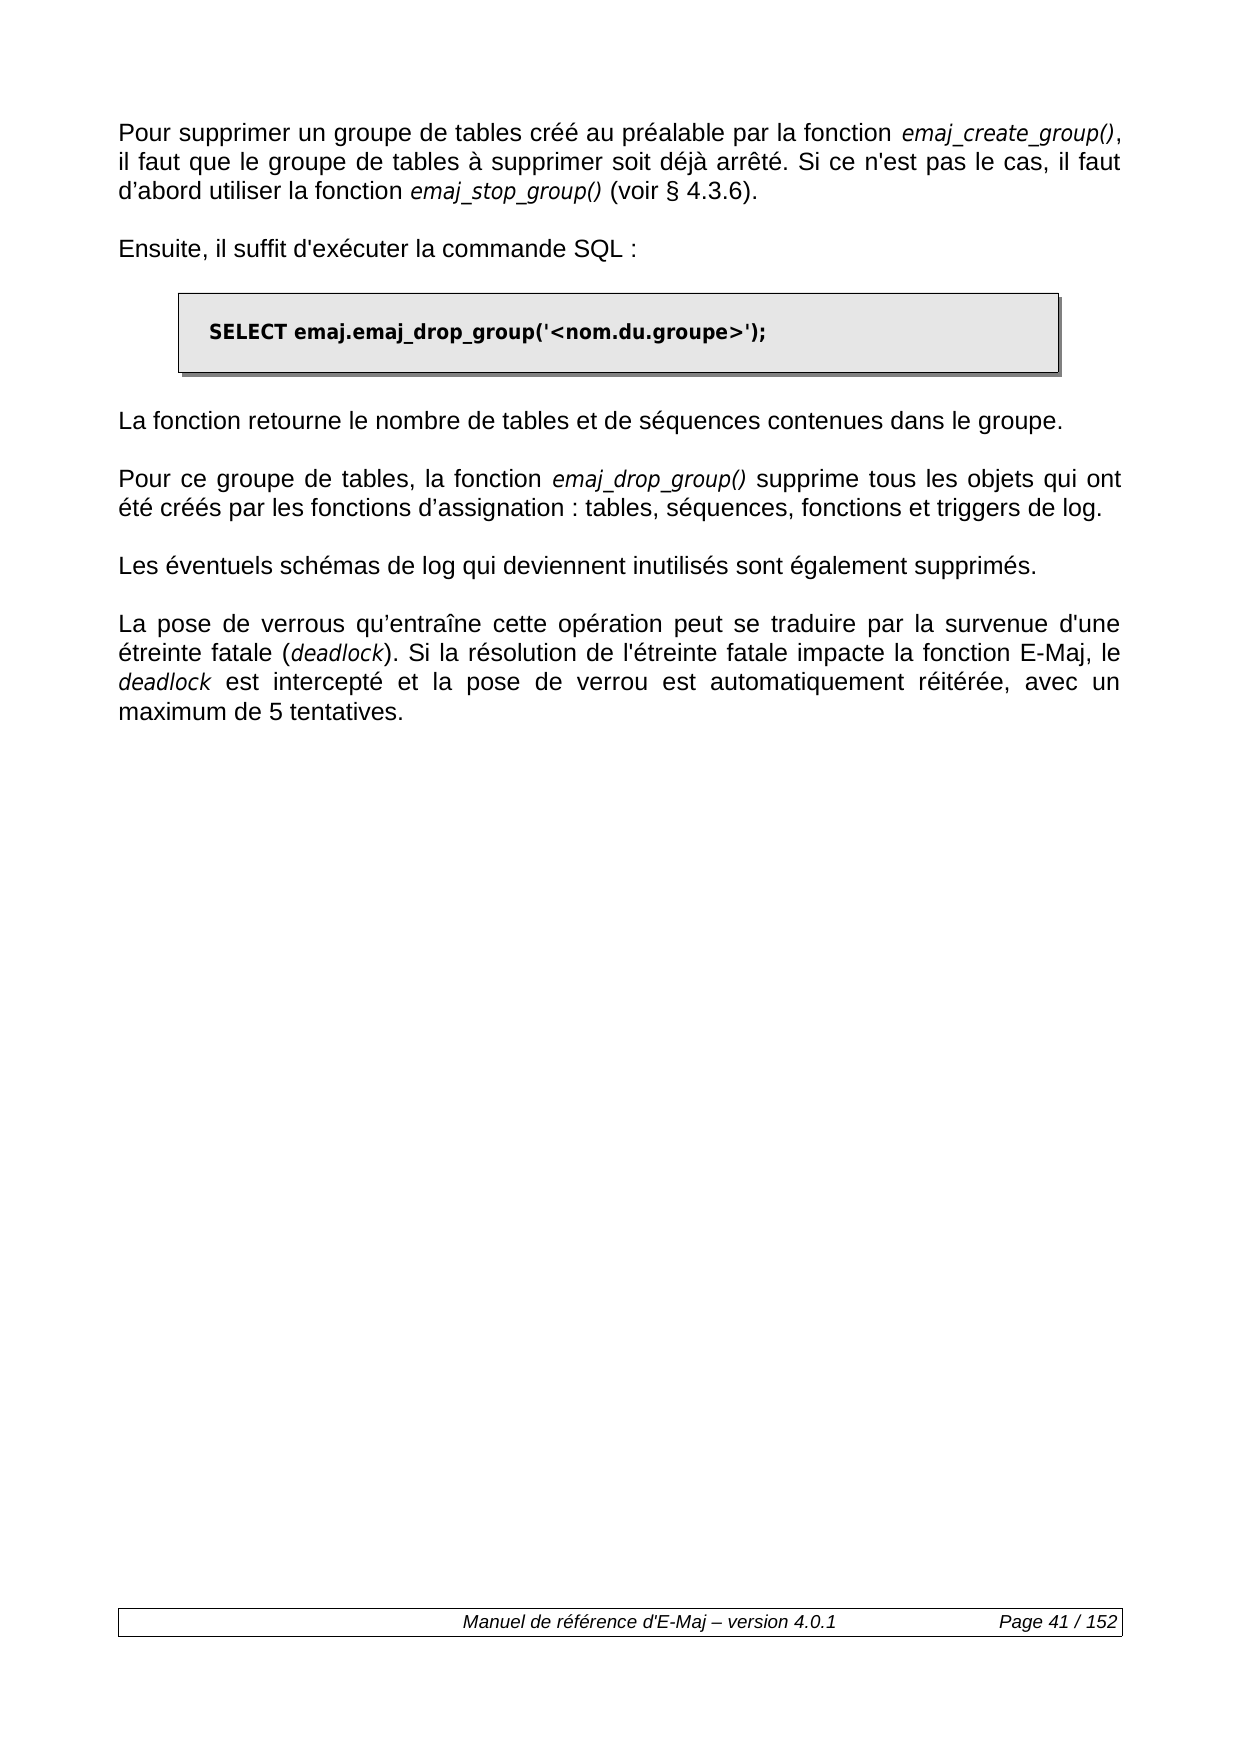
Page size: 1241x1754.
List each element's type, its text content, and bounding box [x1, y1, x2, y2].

text SELECT emaj.emaj_drop_group('<nom.du.groupe>'); [179, 317, 1058, 341]
text Ensuite, il suffit d'exécuter la commande SQL : [118, 234, 1122, 263]
text Pour supprimer un groupe de tables créé au préalable par la fonction emaj_create_group(), il faut que le groupe de tables à supprimer soit déjà arrêté. Si ce n'est pas le cas, il faut d’abord utiliser la fonction emaj_stop_group() (voir § 4.3.6). [118, 118, 1122, 205]
text La pose de verrous qu’entraîne cette opération peut se traduire par la survenue d'une étreinte fatale (deadlock). Si la résolution de l'étreinte fatale impacte la fonction E-Maj, le deadlock est intercepté et la pose de verrou est automatiquement réitérée, avec un maximum de 5 tentatives. [118, 609, 1122, 725]
text La fonction retourne le nombre de tables et de séquences contenues dans le groupe. [118, 406, 1122, 435]
text Les éventuels schémas de log qui deviennent inutilisés sont également supprimés. [118, 551, 1122, 580]
text Pour ce groupe de tables, la fonction emaj_drop_group() supprime tous les objets qui ont été créés par les fonctions d’assignation : tables, séquences, fonctions et triggers de log. [118, 464, 1122, 522]
